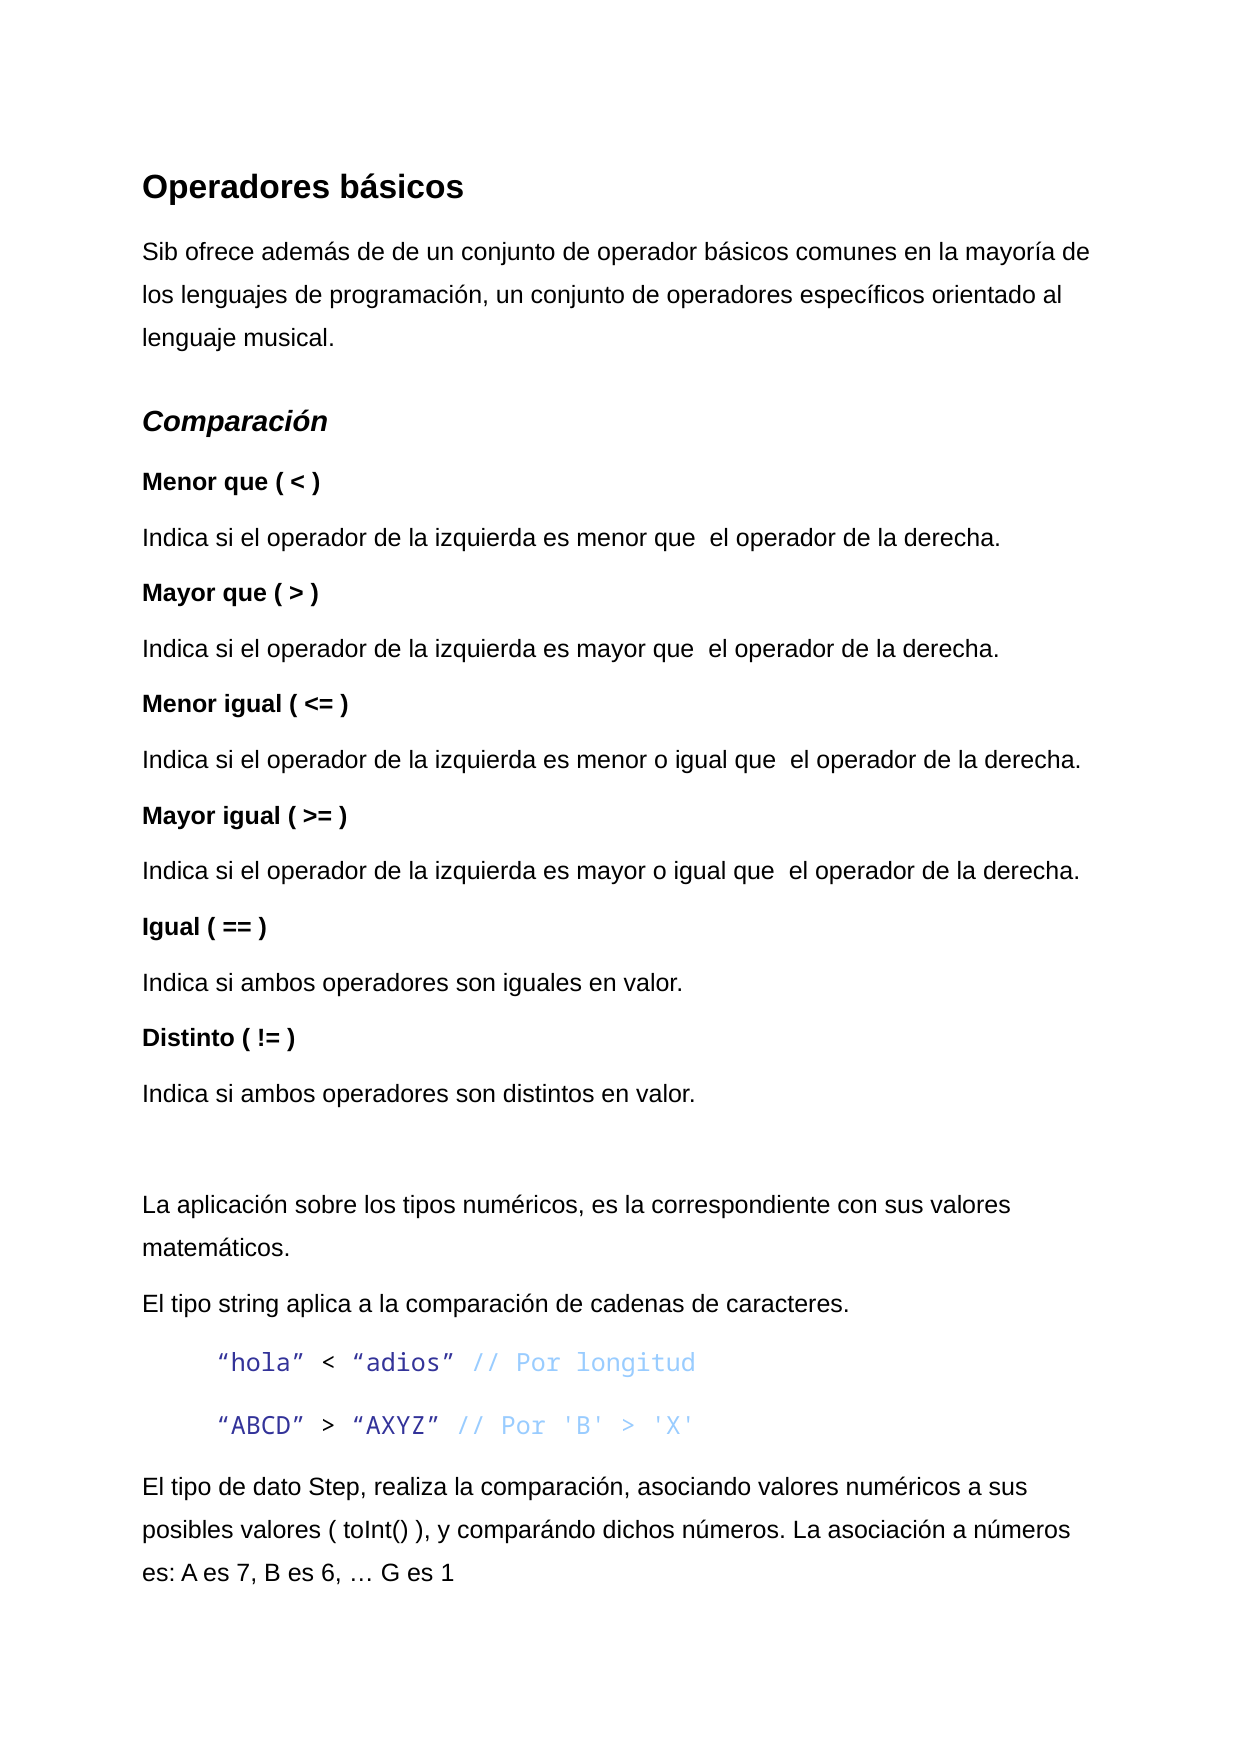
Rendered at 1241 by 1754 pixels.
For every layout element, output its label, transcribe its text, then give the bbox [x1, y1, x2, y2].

text Mayor que ( > ) [142, 578, 1098, 607]
text Indica si el operador de la izquierda es mayor que el operador de la derecha. [142, 634, 1098, 662]
subtitle Operadores básicos [142, 167, 1098, 205]
text Menor que ( < ) [142, 467, 1098, 496]
subtitle Comparación [142, 404, 1098, 438]
text El tipo de dato Step, realiza la comparación, asociando valores numéricos a sus posibles valores ( toInt() ), y comparándo dichos números. La asociación a números es: A es 7, B es 6, … G es 1 [142, 1471, 1098, 1586]
text Distinto ( != ) [142, 1023, 1098, 1052]
text Indica si el operador de la izquierda es mayor o igual que el operador de la derecha. [142, 856, 1098, 885]
text Mayor igual ( >= ) [142, 801, 1098, 829]
text Menor igual ( <= ) [142, 689, 1098, 718]
text Igual ( == ) [142, 912, 1098, 941]
text La aplicación sobre los tipos numéricos, es la correspondiente con sus valores matemáticos. [142, 1190, 1098, 1262]
text “ABCD” > “AXYZ” // Por 'B' > 'X' [142, 1408, 1098, 1442]
text Sib ofrece además de de un conjunto de operador básicos comunes en la mayoría de los lenguajes de programación, un conjunto de operadores específicos orientado al lenguaje musical. [142, 237, 1098, 352]
text El tipo string aplica a la comparación de cadenas de caracteres. [142, 1289, 1098, 1317]
text Indica si el operador de la izquierda es menor que el operador de la derecha. [142, 522, 1098, 551]
text “hola” < “adios” // Por longitud [142, 1344, 1098, 1378]
text Indica si el operador de la izquierda es menor o igual que el operador de la derecha. [142, 745, 1098, 774]
text Indica si ambos operadores son distintos en valor. [142, 1079, 1098, 1107]
text Indica si ambos operadores son iguales en valor. [142, 967, 1098, 996]
